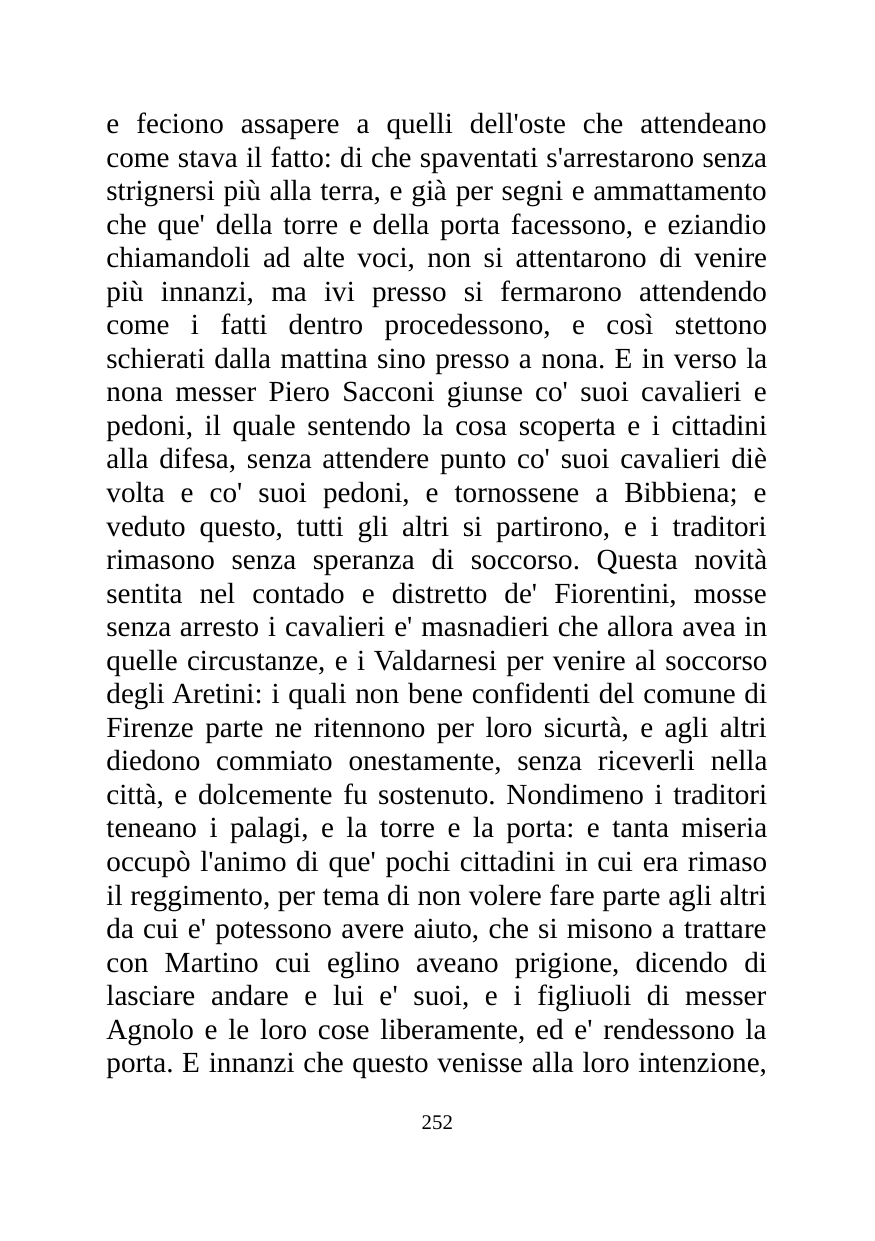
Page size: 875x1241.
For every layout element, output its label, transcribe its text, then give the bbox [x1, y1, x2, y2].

text e feciono assapere a quelli dell'oste che attendeano come stava il fatto: di che spaventati s'arrestarono senza strignersi più alla terra, e già per segni e ammattamento che que' della torre e della porta facessono, e eziandio chiamandoli ad alte voci, non si attentarono di venire più innanzi, ma ivi presso si fermarono attendendo come i fatti dentro procedessono, e così stettono schierati dalla mattina sino presso a nona. E in verso la nona messer Piero Sacconi giunse co' suoi cavalieri e pedoni, il quale sentendo la cosa scoperta e i cittadini alla difesa, senza attendere punto co' suoi cavalieri diè volta e co' suoi pedoni, e tornossene a Bibbiena; e veduto questo, tutti gli altri si partirono, e i traditori rimasono senza speranza di soccorso. Questa novità sentita nel contado e distretto de' Fiorentini, mosse senza arresto i cavalieri e' masnadieri che allora avea in quelle circustanze, e i Valdarnesi per venire al soccorso degli Aretini: i quali non bene confidenti del comune di Firenze parte ne ritennono per loro sicurtà, e agli altri diedono commiato onestamente, senza riceverli nella città, e dolcemente fu sostenuto. Nondimeno i traditori teneano i palagi, e la torre e la porta: e tanta miseria occupò l'animo di que' pochi cittadini in cui era rimaso il reggimento, per tema di non volere fare parte agli altri da cui e' potessono avere aiuto, che si misono a trattare con Martino cui eglino aveano prigione, dicendo di lasciare andare e lui e' suoi, e i figliuoli di messer Agnolo e le loro cose liberamente, ed e' rendessono la porta. E innanzi che questo venisse alla loro intenzione, [106, 106, 768, 1079]
